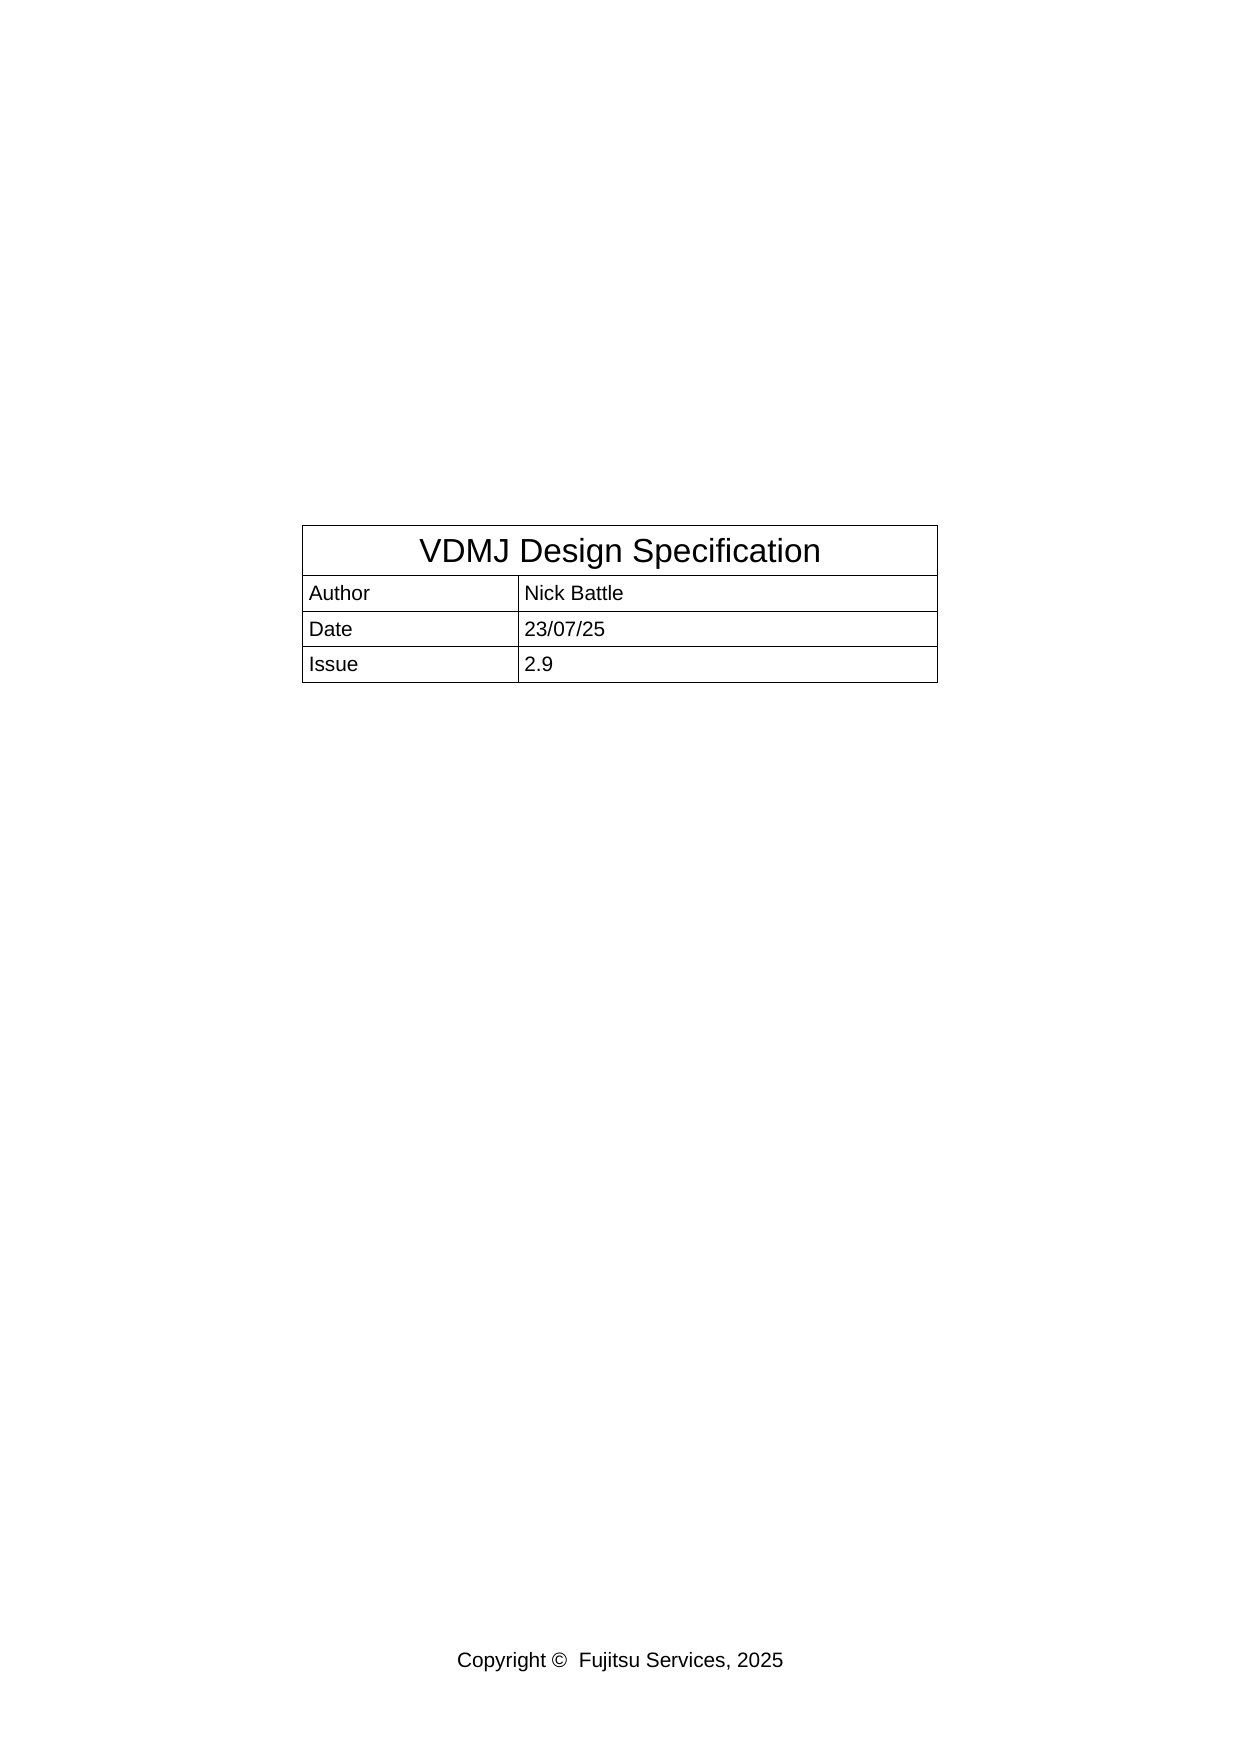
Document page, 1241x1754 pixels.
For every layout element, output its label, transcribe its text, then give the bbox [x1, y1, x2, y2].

table_cell Author [303, 576, 518, 611]
table_cell Nick Battle [519, 576, 937, 611]
table_cell 23/07/25 [519, 612, 937, 646]
table_header VDMJ Design Specification [303, 526, 937, 575]
table_cell Issue [303, 647, 518, 682]
table_cell 2.9 [519, 647, 937, 682]
table_cell Date [303, 612, 518, 646]
